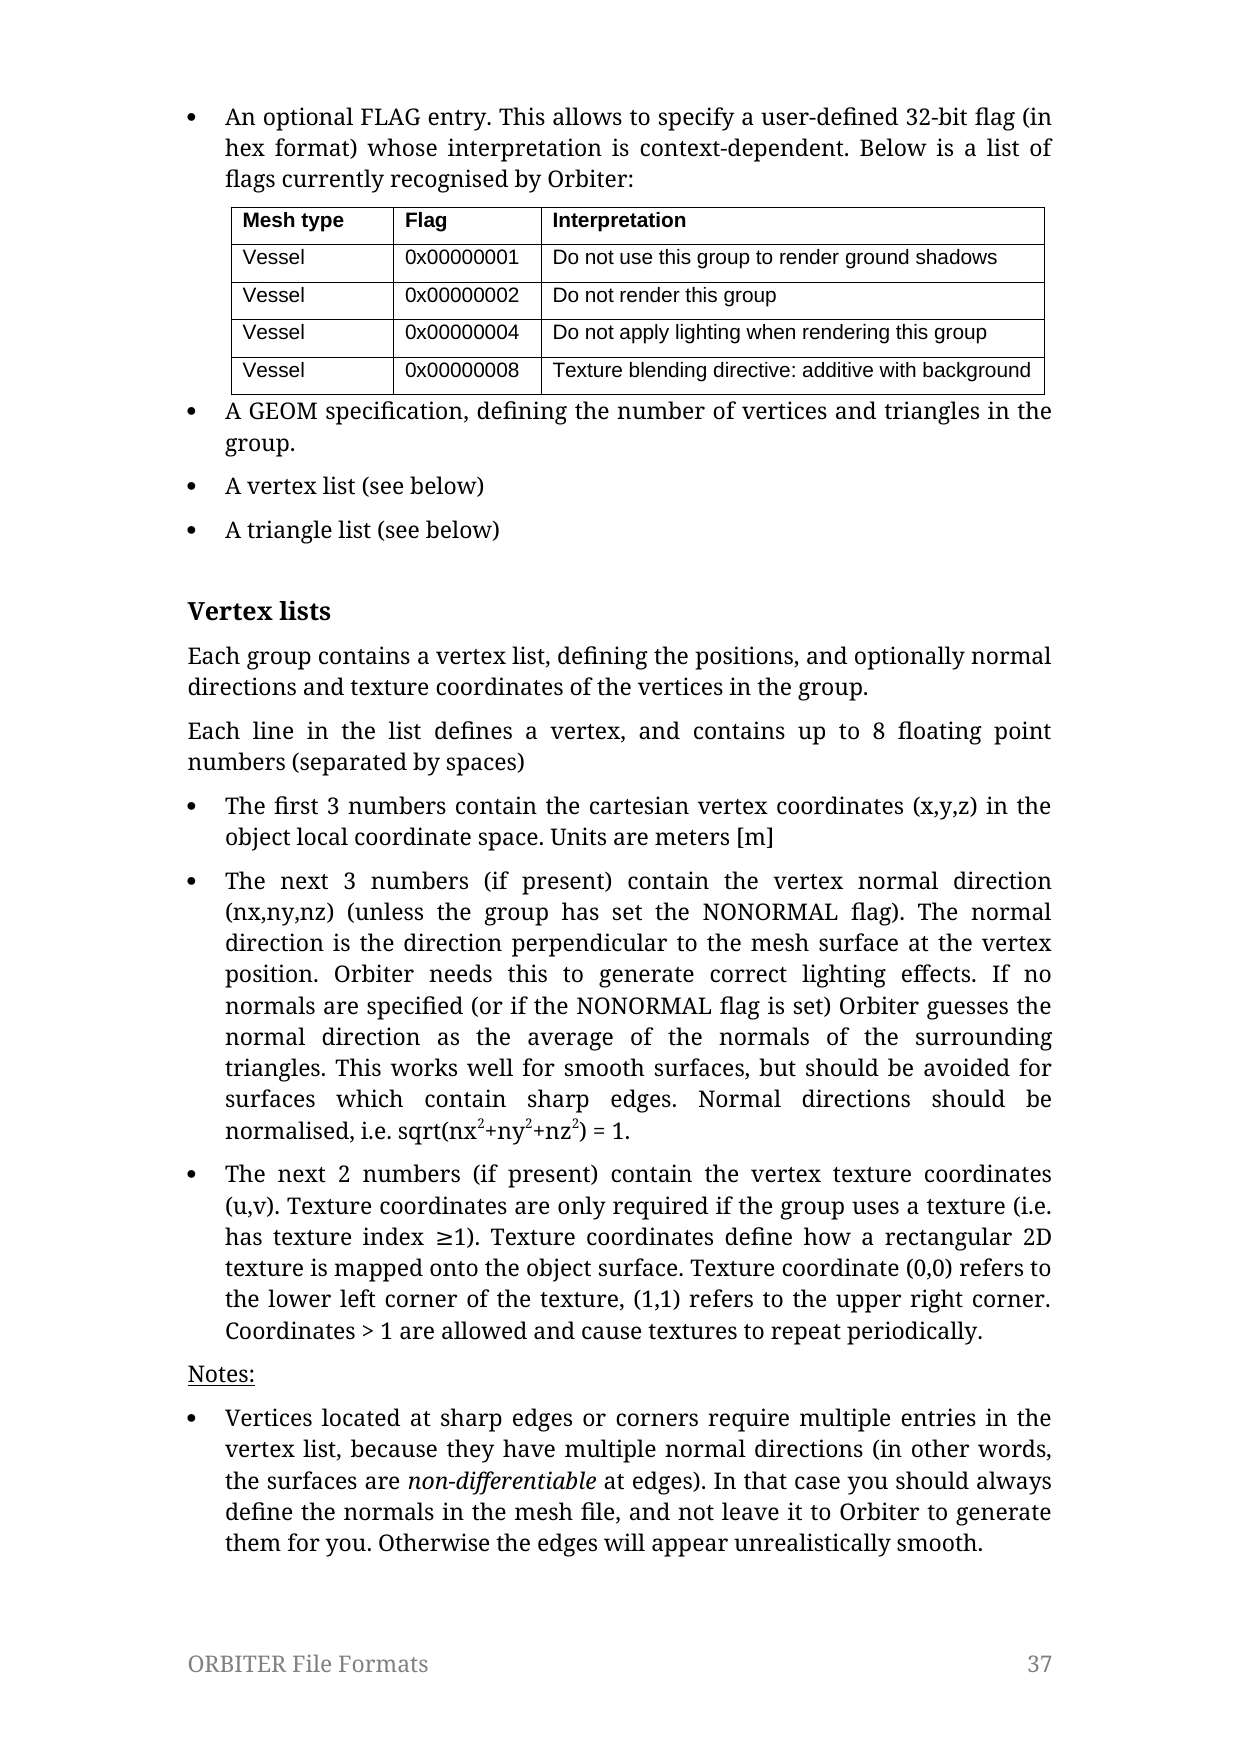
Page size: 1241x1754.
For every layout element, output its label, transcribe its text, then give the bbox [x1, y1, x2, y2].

list Vertices located at sharp edges or corners require multiple entries in the vertex list, because they have multiple normal directions (in other words, the surfaces are non-differentiable at edges). In that case you should always define the normals in the mesh file, and not leave it to Orbiter to generate them for you. Otherwise the edges will appear unrealistically smooth. [187, 1402, 1053, 1558]
table_cell Vessel [232, 358, 393, 394]
table_cell Do not use this group to render ground shadows [542, 245, 1044, 282]
table_cell Do not render this group [542, 283, 1044, 319]
table_cell Vessel [232, 283, 393, 319]
table_cell 0x00000004 [394, 320, 541, 357]
list The next 2 numbers (if present) contain the vertex texture coordinates (u,v). Texture coordinates are only required if the group uses a texture (i.e. has texture index ≥1). Texture coordinates define how a rectangular 2D texture is mapped onto the object surface. Texture coordinate (0,0) refers to the lower left corner of the texture, (1,1) refers to the upper right corner. Coordinates > 1 are allowed and cause textures to repeat periodically. [187, 1158, 1053, 1346]
text Each group contains a vertex list, defining the positions, and optionally normal directions and texture coordinates of the vertices in the group. [187, 640, 1053, 702]
table_header Mesh type [232, 208, 393, 244]
table_header Interpretation [542, 208, 1044, 244]
list A triangle list (see below) [187, 514, 1053, 545]
text Notes: [187, 1358, 1053, 1390]
list A GEOM specification, defining the number of vertices and triangles in the group. [187, 395, 1053, 458]
list An optional FLAG entry. This allows to specify a user-defined 32-bit flag (in hex format) whose interpretation is context-dependent. Below is a list of flags currently recognised by Orbiter: [187, 100, 1053, 194]
table_cell 0x00000008 [394, 358, 541, 394]
list The next 3 numbers (if present) contain the vertex normal direction (nx,ny,nz) (unless the group has set the NONORMAL flag). The normal direction is the direction perpendicular to the mesh surface at the vertex position. Orbiter needs this to generate correct lighting effects. If no normals are specified (or if the NONORMAL flag is set) Orbiter guesses the normal direction as the average of the normals of the surrounding triangles. This works well for smooth surfaces, but should be avoided for surfaces which contain sharp edges. Normal directions should be normalised, i.e. sqrt(nx2+ny2+nz2) = 1. [187, 865, 1053, 1146]
subtitle Vertex lists [187, 593, 1053, 627]
table_header Flag [394, 208, 541, 244]
list The first 3 numbers contain the cartesian vertex coordinates (x,y,z) in the object local coordinate space. Units are meters [m] [187, 790, 1053, 852]
table_cell Vessel [232, 245, 393, 282]
list A vertex list (see below) [187, 470, 1053, 501]
table_cell Vessel [232, 320, 393, 357]
table_cell Do not apply lighting when rendering this group [542, 320, 1044, 357]
table_cell 0x00000001 [394, 245, 541, 282]
table_cell Texture blending directive: additive with background [542, 358, 1044, 394]
text Each line in the list defines a vertex, and contains up to 8 floating point numbers (separated by spaces) [187, 715, 1053, 777]
table_cell 0x00000002 [394, 283, 541, 319]
